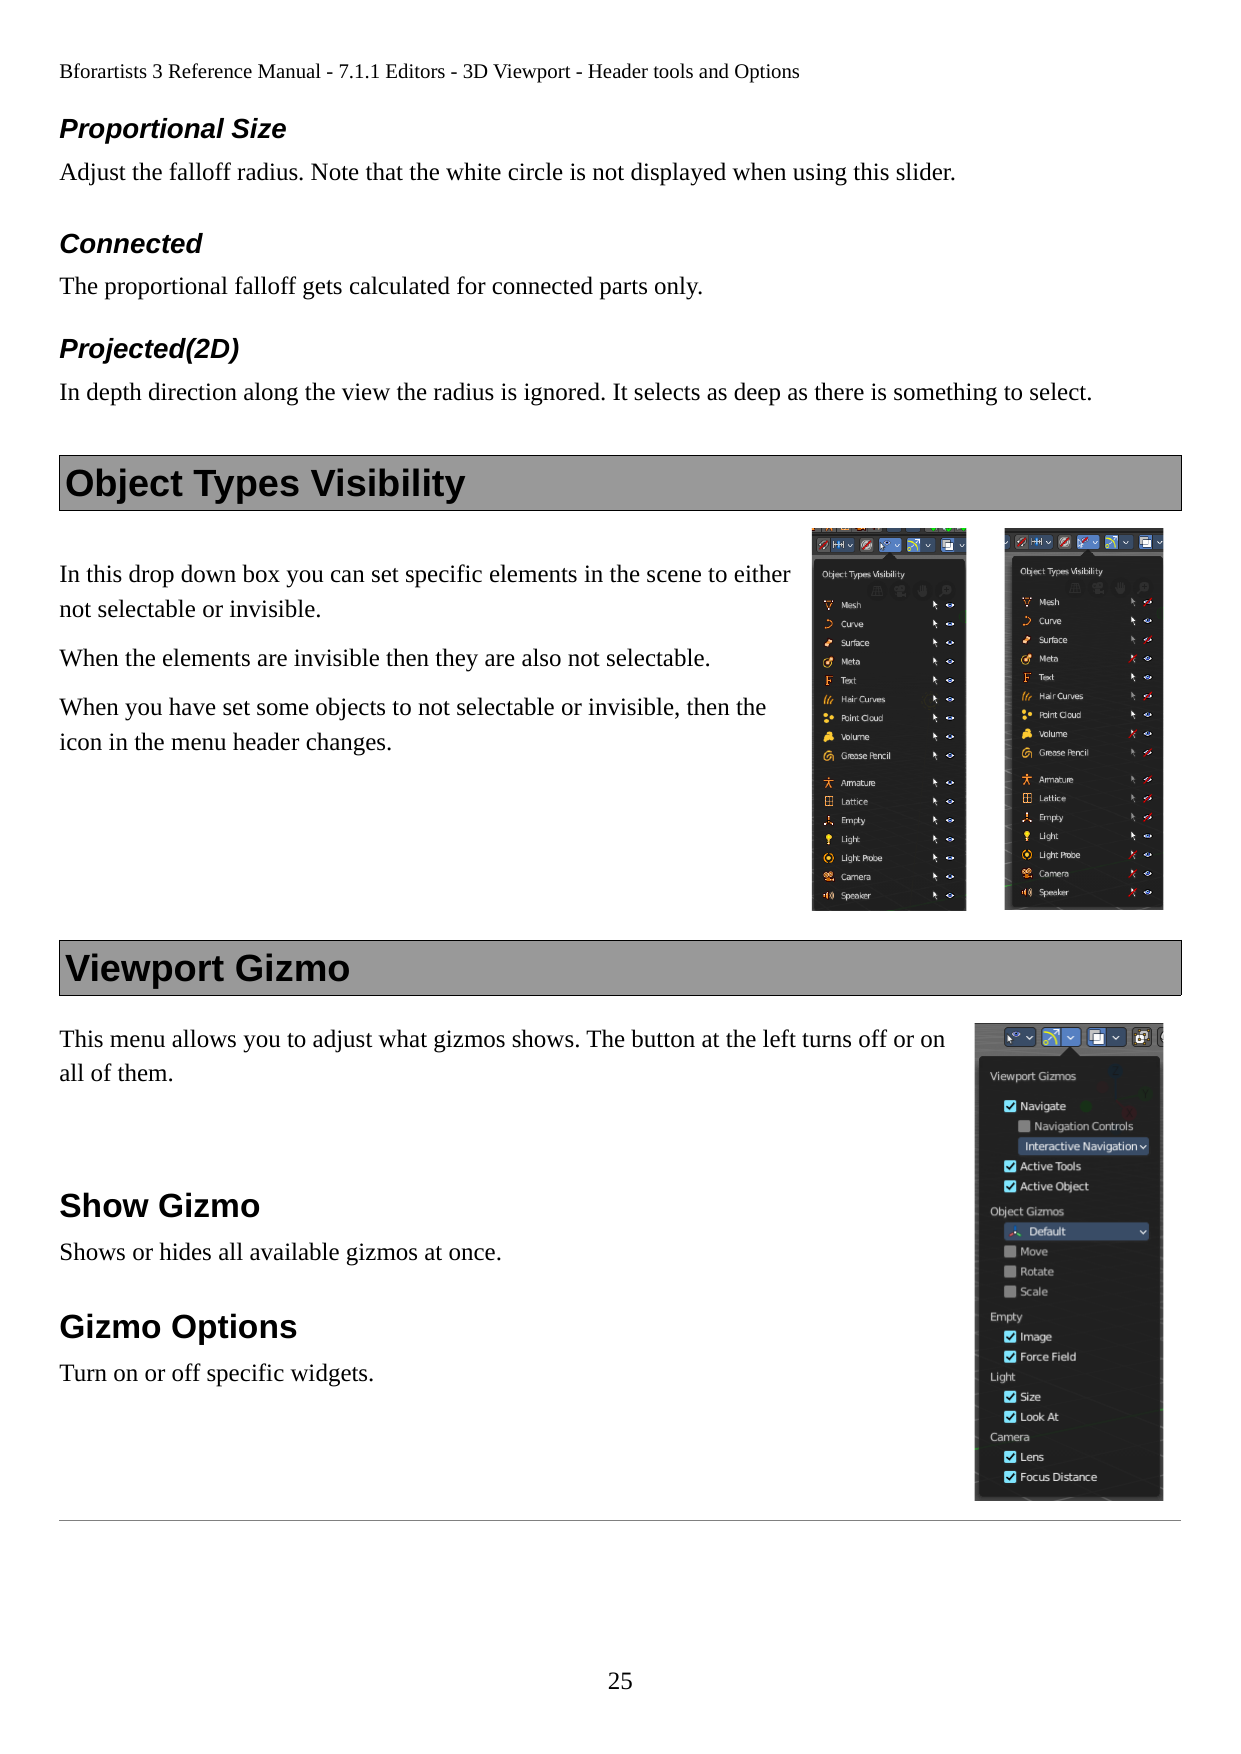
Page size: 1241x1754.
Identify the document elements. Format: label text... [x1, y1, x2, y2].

subtitle [1164, 1186, 1181, 1224]
subtitle Projected(2D) [59, 333, 1181, 365]
text Adjust the falloff radius. Note that the white circle is not displayed when using this slider. [59, 157, 1181, 186]
text Turn on or off specific widgets. [59, 1358, 974, 1387]
text Shows or hides all available gizmos at once. [59, 1237, 974, 1266]
text In this drop down box you can set specific elements in the scene to either not selectable or invisible. [59, 559, 811, 623]
subtitle Proportional Size [59, 113, 1181, 144]
picture [811, 528, 967, 911]
subtitle Connected [59, 227, 1181, 259]
picture [1004, 528, 1164, 910]
picture [974, 1023, 1164, 1501]
text When the elements are invisible then they are also not selectable. [59, 643, 811, 672]
text When you have set some objects to not selectable or invisible, then the icon in the menu header changes. [59, 692, 811, 755]
text In depth direction along the view the radius is ignored. It selects as deep as there is something to select. [59, 377, 1181, 406]
text [967, 692, 1004, 755]
subtitle Gizmo Options [59, 1307, 974, 1345]
text This menu allows you to adjust what gizmos shows. The button at the left turns off or on all of them. [59, 1024, 974, 1087]
table_header Object Types Visibility [60, 456, 1181, 510]
table_header Viewport Gizmo [60, 941, 1181, 995]
subtitle [1164, 1307, 1181, 1345]
text The proportional falloff gets calculated for connected parts only. [59, 271, 1181, 300]
text [967, 559, 1004, 623]
subtitle Show Gizmo [59, 1186, 974, 1224]
